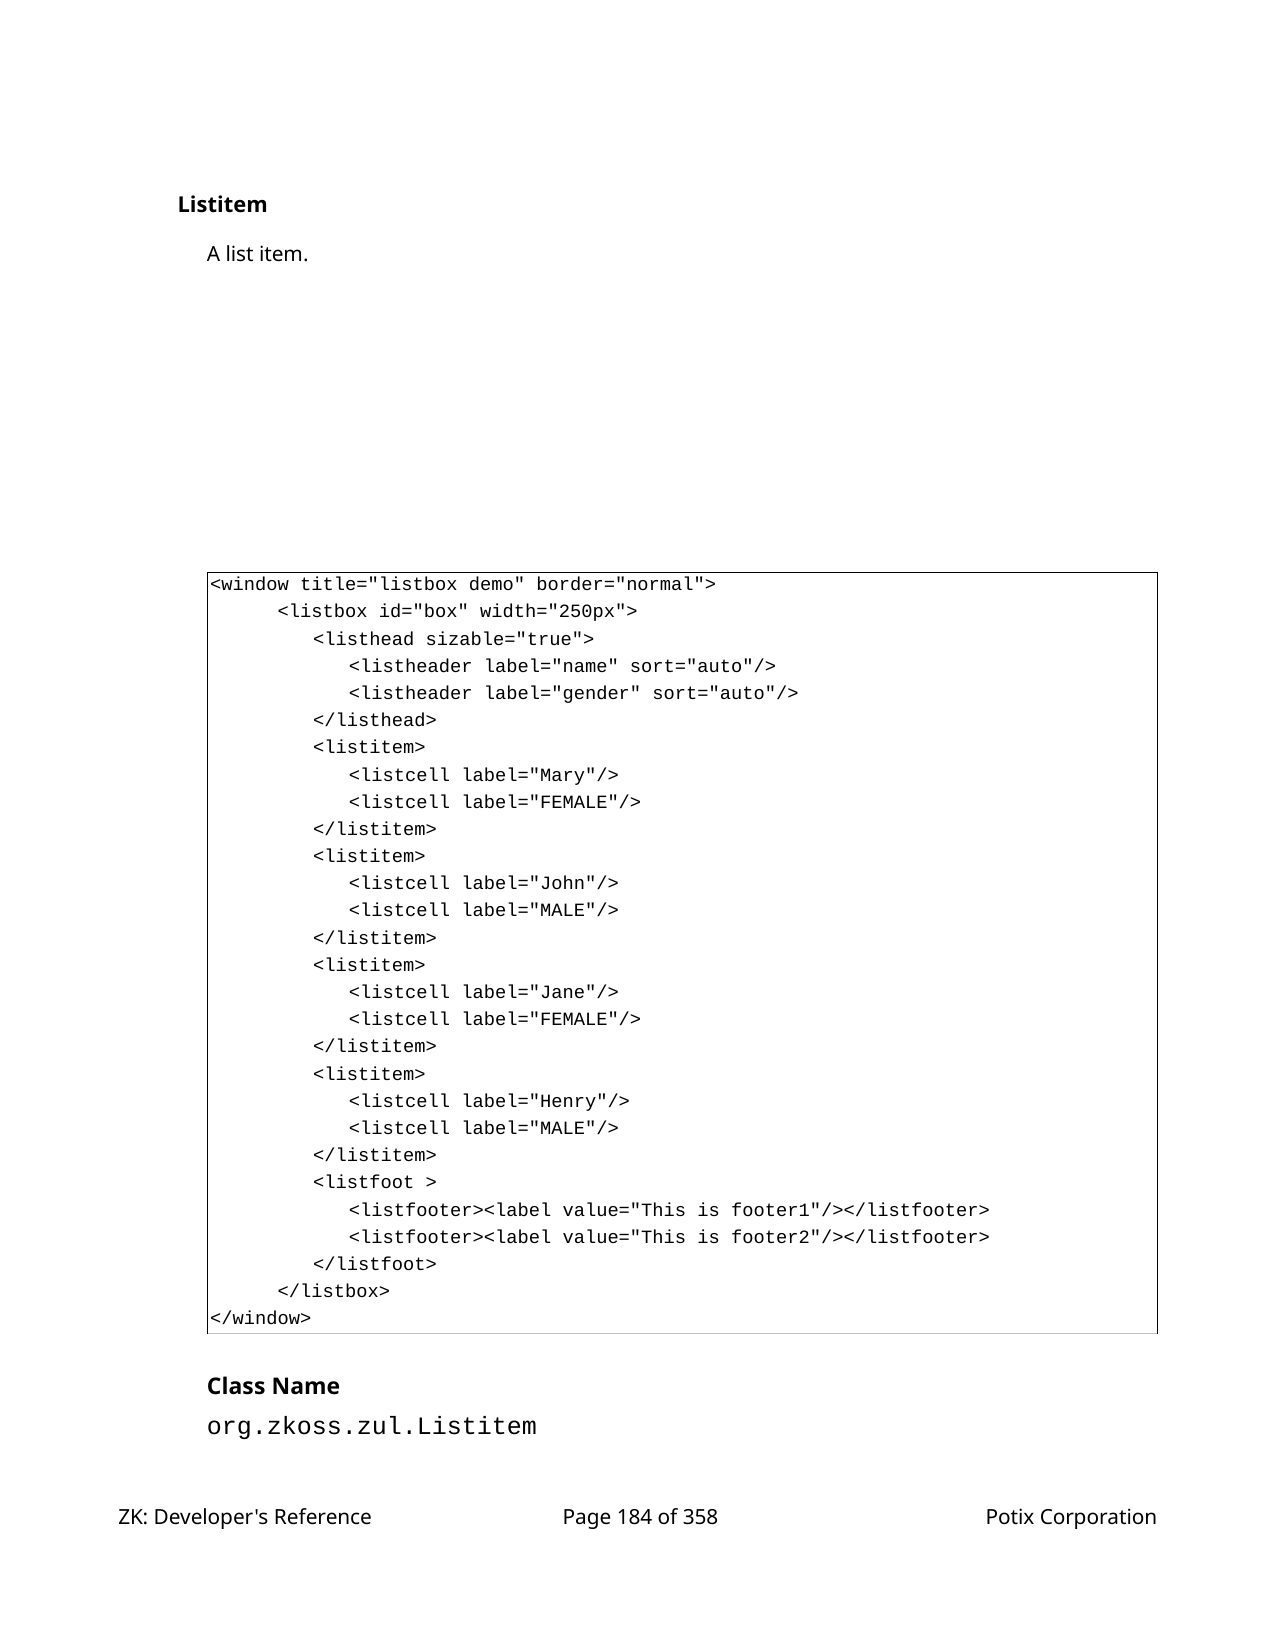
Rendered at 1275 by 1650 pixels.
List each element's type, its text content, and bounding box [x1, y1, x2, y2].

text <listcell label="FEMALE"/> [208, 1007, 1157, 1031]
text <listcell label="MALE"/> [208, 1116, 1157, 1140]
text <listitem> [208, 1061, 1157, 1086]
text <listfoot > [208, 1170, 1157, 1194]
text </listitem> [208, 1143, 1157, 1167]
text <listhead sizable="true"> [208, 626, 1157, 651]
text <window title="listbox demo" border="normal"> [208, 573, 1157, 596]
subtitle Class Name [207, 1370, 1157, 1401]
text <listfooter><label value="This is footer2"/></listfooter> [208, 1224, 1157, 1249]
text org.zkoss.zul.Listitem [207, 1414, 1157, 1442]
text </listitem> [208, 817, 1157, 841]
text <listheader label="gender" sort="auto"/> [208, 681, 1157, 705]
text </listhead> [208, 708, 1157, 732]
text <listcell label="Mary"/> [208, 762, 1157, 787]
text <listcell label="MALE"/> [208, 898, 1157, 923]
text <listcell label="Jane"/> [208, 980, 1157, 1004]
subtitle Listitem [177, 189, 1157, 219]
text <listitem> [208, 953, 1157, 977]
text <listitem> [208, 735, 1157, 759]
text </listfoot> [208, 1252, 1157, 1276]
text </listitem> [208, 926, 1157, 950]
text </listitem> [208, 1034, 1157, 1058]
text A list item. [207, 239, 1157, 268]
text <listcell label="Henry"/> [208, 1089, 1157, 1113]
text <listcell label="John"/> [208, 871, 1157, 895]
text </window> [208, 1306, 1157, 1333]
text <listheader label="name" sort="auto"/> [208, 654, 1157, 678]
text <listfooter><label value="This is footer1"/></listfooter> [208, 1197, 1157, 1222]
text <listbox id="box" width="250px"> [208, 599, 1157, 623]
text </listbox> [208, 1279, 1157, 1303]
text <listcell label="FEMALE"/> [208, 789, 1157, 814]
text <listitem> [208, 844, 1157, 868]
